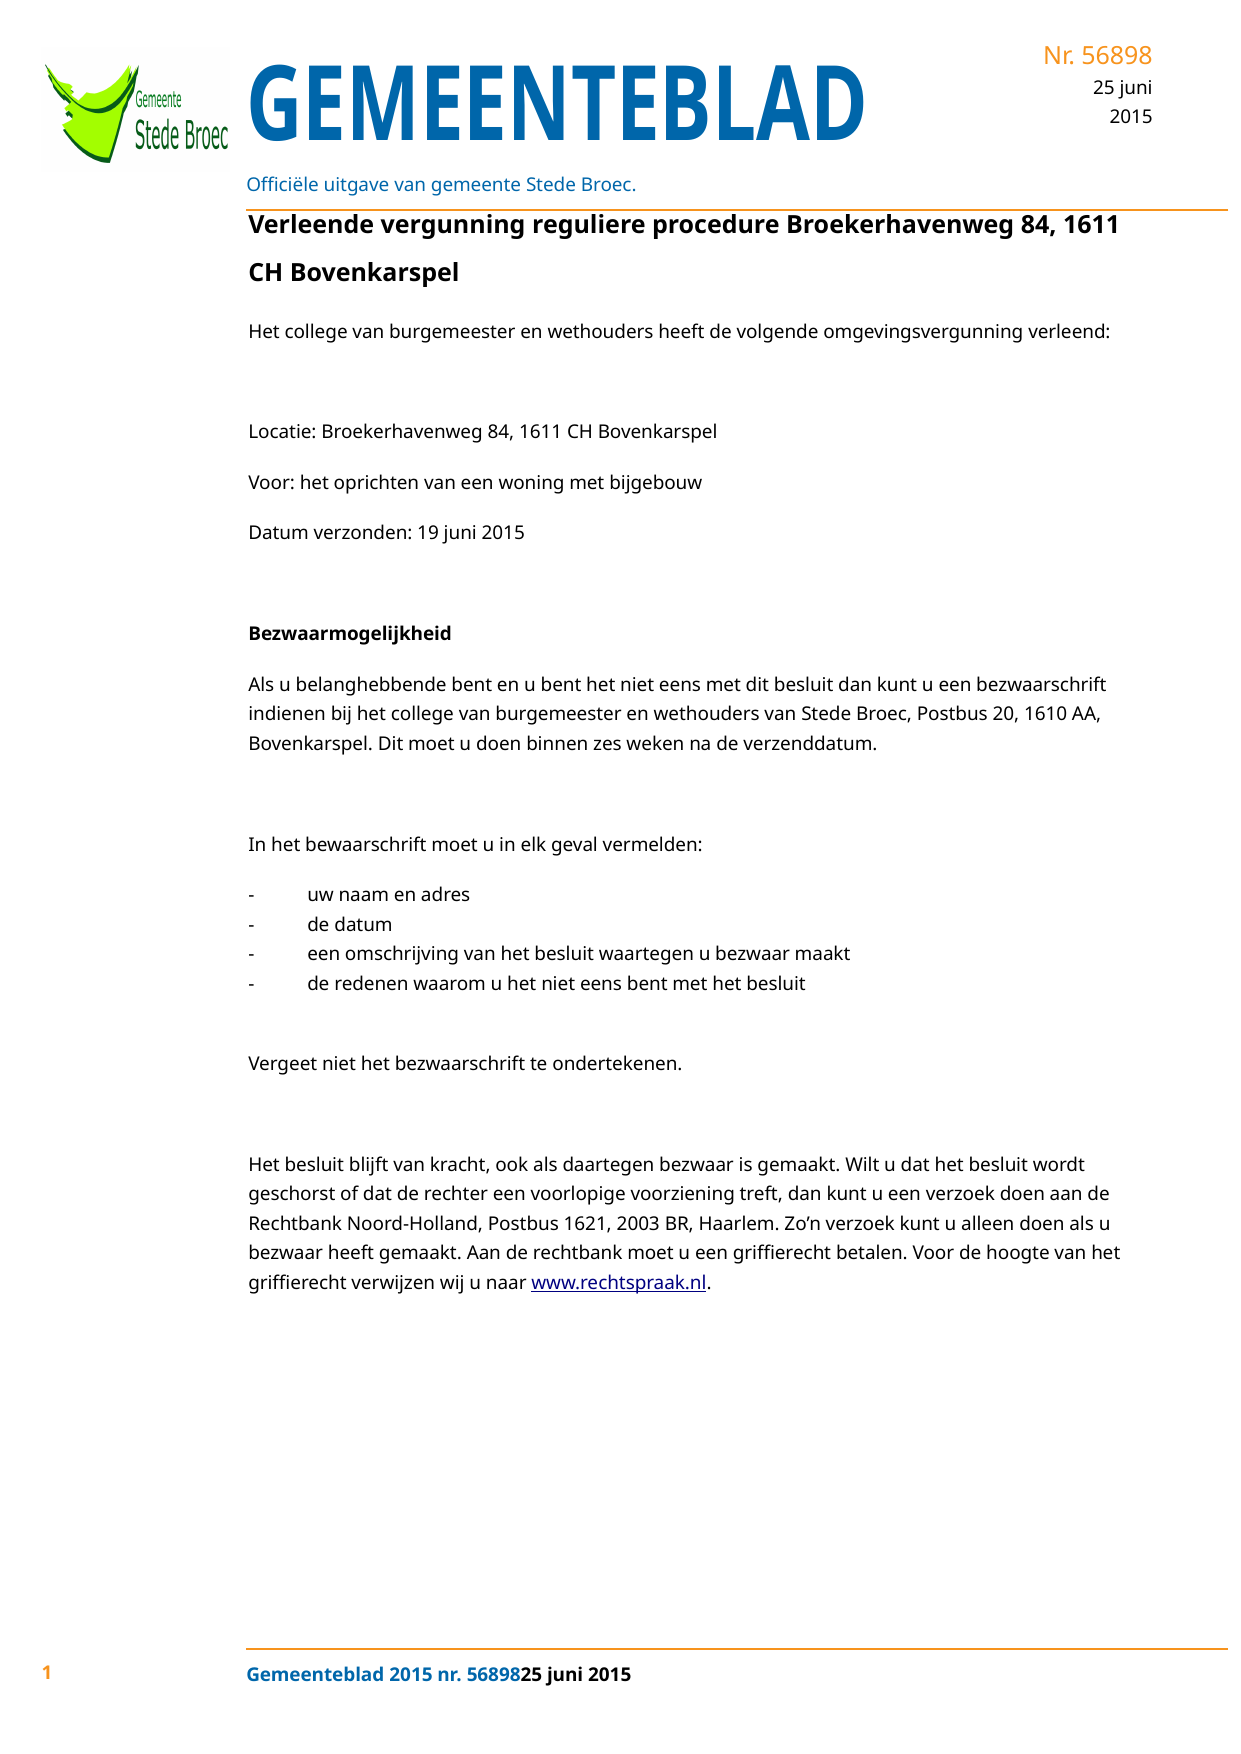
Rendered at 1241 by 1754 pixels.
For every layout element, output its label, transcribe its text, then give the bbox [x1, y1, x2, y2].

text Voor: het oprichten van een woning met bijgebouw [248, 469, 1152, 495]
text Verleende vergunning reguliere procedure Broekerhavenweg 84, 1611 CH Bovenkarspel [248, 211, 1152, 288]
text Het besluit blijft van kracht, ook als daartegen bezwaar is gemaakt. Wilt u dat het besluit wordt geschorst of dat de rechter een voorlopige voorziening treft, dan kunt u een verzoek doen aan de Rechtbank Noord-Holland, Postbus 1621, 2003 BR, Haarlem. Zo’n verzoek kunt u alleen doen als u bezwaar heeft gemaakt. Aan de rechtbank moet u een griffierecht betalen. Voor de hoogte van het griffierecht verwijzen wij u naar www.rechtspraak.nl. [248, 1151, 1152, 1295]
list uw naam en adres [248, 881, 1152, 907]
text Datum verzonden: 19 juni 2015 [248, 519, 1152, 545]
text Bezwaarmogelijkheid [248, 620, 1152, 646]
text Als u belanghebbende bent en u bent het niet eens met dit besluit dan kunt u een bezwaarschrift indienen bij het college van burgemeester en wethouders van Stede Broec, Postbus 20, 1610 AA, Bovenkarspel. Dit moet u doen binnen zes weken na de verzenddatum. [248, 671, 1152, 756]
list de redenen waarom u het niet eens bent met het besluit [248, 970, 1152, 996]
list de datum [248, 911, 1152, 937]
text In het bewaarschrift moet u in elk geval vermelden: [248, 831, 1152, 857]
picture [41, 47, 231, 172]
text Het college van burgemeester en wethouders heeft de volgende omgevingsvergunning verleend: [248, 318, 1152, 344]
text Vergeet niet het bezwaarschrift te ondertekenen. [248, 1050, 1152, 1076]
list een omschrijving van het besluit waartegen u bezwaar maakt [248, 940, 1152, 966]
text Locatie: Broekerhavenweg 84, 1611 CH Bovenkarspel [248, 419, 1152, 444]
